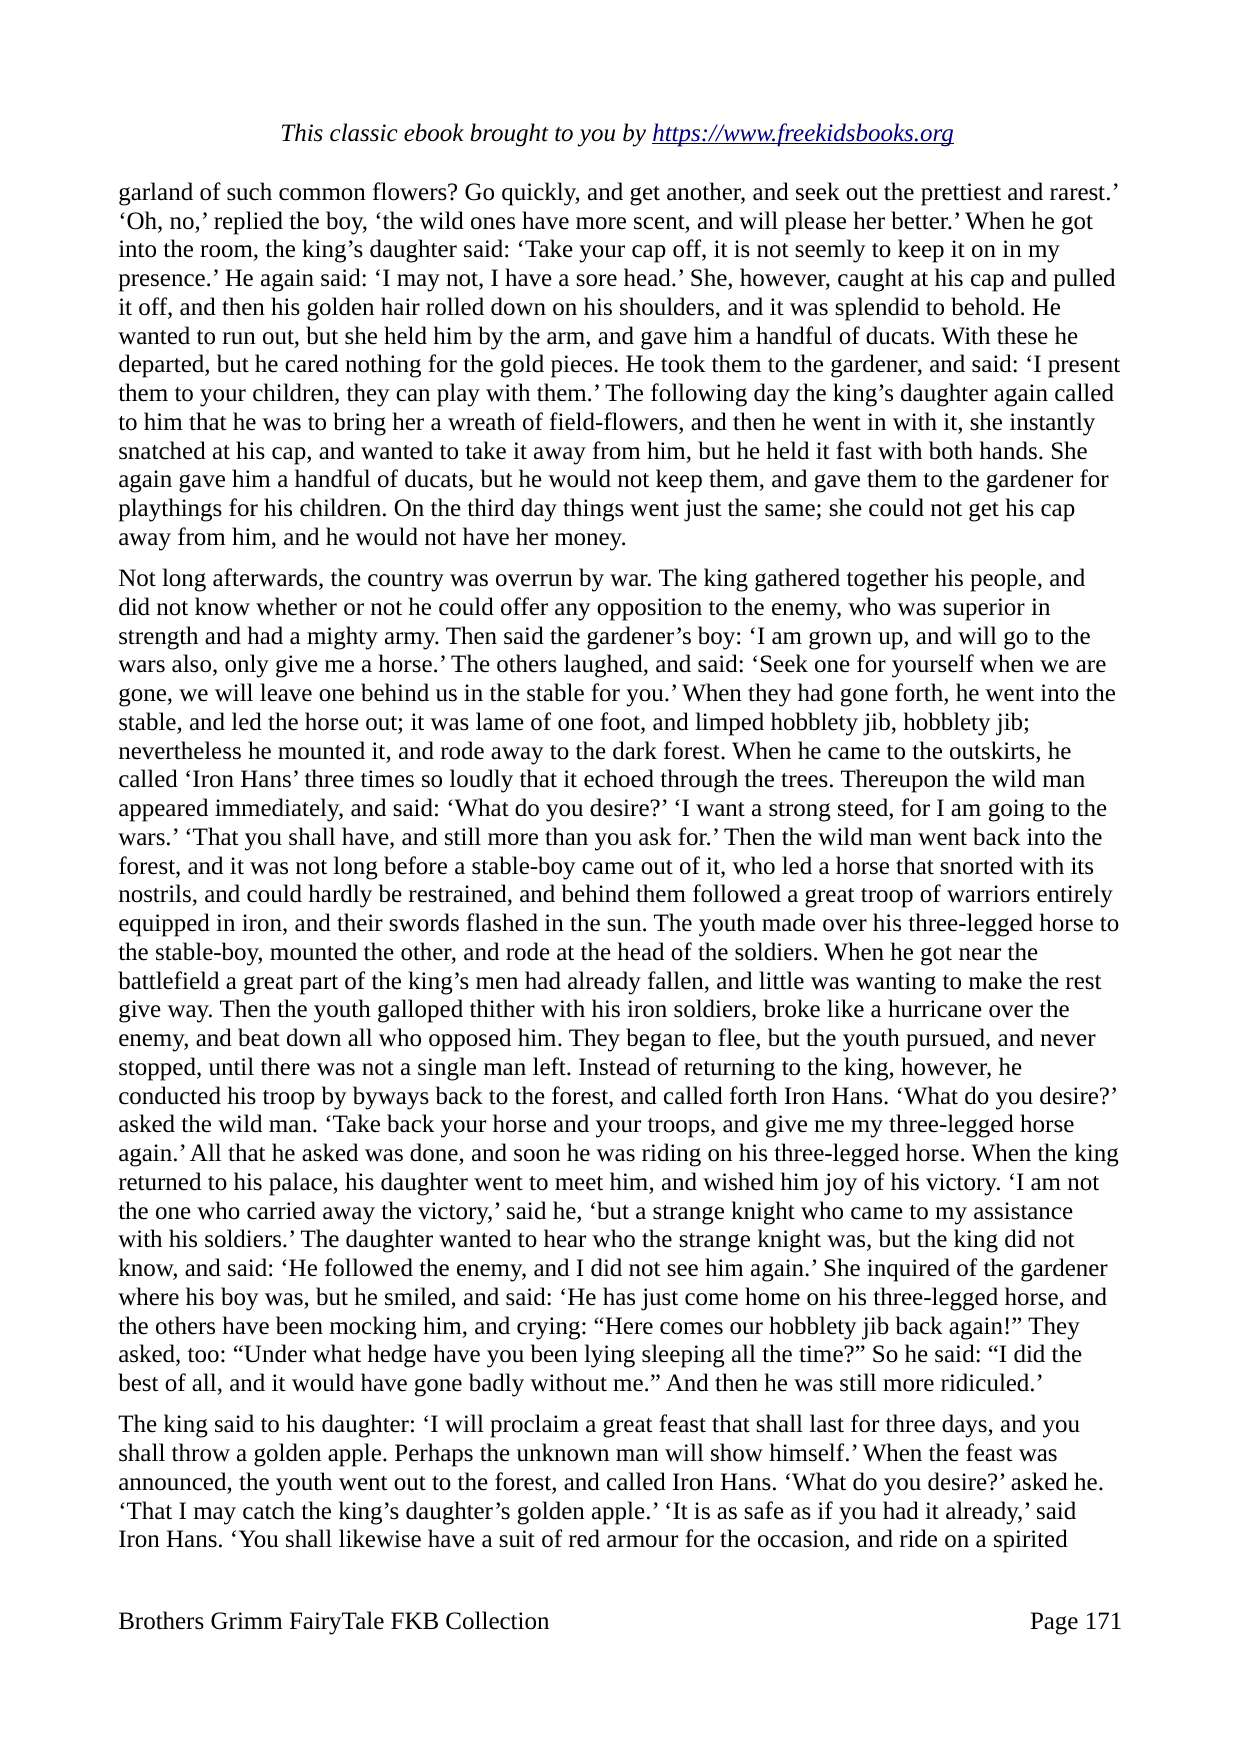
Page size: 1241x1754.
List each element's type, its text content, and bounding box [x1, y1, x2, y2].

text garland of such common flowers? Go quickly, and get another, and seek out the prettiest and rarest.’ ‘Oh, no,’ replied the boy, ‘the wild ones have more scent, and will please her better.’ When he got into the room, the king’s daughter said: ‘Take your cap off, it is not seemly to keep it on in my presence.’ He again said: ‘I may not, I have a sore head.’ She, however, caught at his cap and pulled it off, and then his golden hair rolled down on his shoulders, and it was splendid to behold. He wanted to run out, but she held him by the arm, and gave him a handful of ducats. With these he departed, but he cared nothing for the gold pieces. He took them to the gardener, and said: ‘I present them to your children, they can play with them.’ The following day the king’s daughter again called to him that he was to bring her a wreath of field-flowers, and then he went in with it, she instantly snatched at his cap, and wanted to take it away from him, but he held it fast with both hands. She again gave him a handful of ducats, but he would not keep them, and gave them to the gardener for playthings for his children. On the third day things went just the same; she could not get his cap away from him, and he would not have her money. [118, 177, 1122, 551]
text The king said to his daughter: ‘I will proclaim a great feast that shall last for three days, and you shall throw a golden apple. Perhaps the unknown man will show himself.’ When the feast was announced, the youth went out to the forest, and called Iron Hans. ‘What do you desire?’ asked he. ‘That I may catch the king’s daughter’s golden apple.’ ‘It is as safe as if you had it already,’ said Iron Hans. ‘You shall likewise have a suit of red armour for the occasion, and ride on a spirited [118, 1409, 1122, 1553]
text Not long afterwards, the country was overrun by war. The king gathered together his people, and did not know whether or not he could offer any opposition to the enemy, who was superior in strength and had a mighty army. Then said the gardener’s boy: ‘I am grown up, and will go to the wars also, only give me a horse.’ The others laughed, and said: ‘Seek one for yourself when we are gone, we will leave one behind us in the stable for you.’ When they had gone forth, he went into the stable, and led the horse out; it was lame of one foot, and limped hobblety jib, hobblety jib; nevertheless he mounted it, and rode away to the dark forest. When he came to the outskirts, he called ‘Iron Hans’ three times so loudly that it echoed through the trees. Thereupon the wild man appeared immediately, and said: ‘What do you desire?’ ‘I want a strong steed, for I am going to the wars.’ ‘That you shall have, and still more than you ask for.’ Then the wild man went back into the forest, and it was not long before a stable-boy came out of it, who led a horse that snorted with its nostrils, and could hardly be restrained, and behind them followed a great troop of warriors entirely equipped in iron, and their swords flashed in the sun. The youth made over his three-legged horse to the stable-boy, mounted the other, and rode at the head of the soldiers. When he got near the battlefield a great part of the king’s men had already fallen, and little was wanting to make the rest give way. Then the youth galloped thither with his iron soldiers, broke like a hurricane over the enemy, and beat down all who opposed him. They began to flee, but the youth pursued, and never stopped, until there was not a single man left. Instead of returning to the king, however, he conducted his troop by byways back to the forest, and called forth Iron Hans. ‘What do you desire?’ asked the wild man. ‘Take back your horse and your troops, and give me my three-legged horse again.’ All that he asked was done, and soon he was riding on his three-legged horse. When the king returned to his palace, his daughter went to meet him, and wished him joy of his victory. ‘I am not the one who carried away the victory,’ said he, ‘but a strange knight who came to my assistance with his soldiers.’ The daughter wanted to hear who the strange knight was, but the king did not know, and said: ‘He followed the enemy, and I did not see him again.’ She inquired of the gardener where his boy was, but he smiled, and said: ‘He has just come home on his three-legged horse, and the others have been mocking him, and crying: “Here comes our hobblety jib back again!” They asked, too: “Under what hedge have you been lying sleeping all the time?” So he said: “I did the best of all, and it would have gone badly without me.” And then he was still more ridiculed.’ [118, 563, 1122, 1397]
